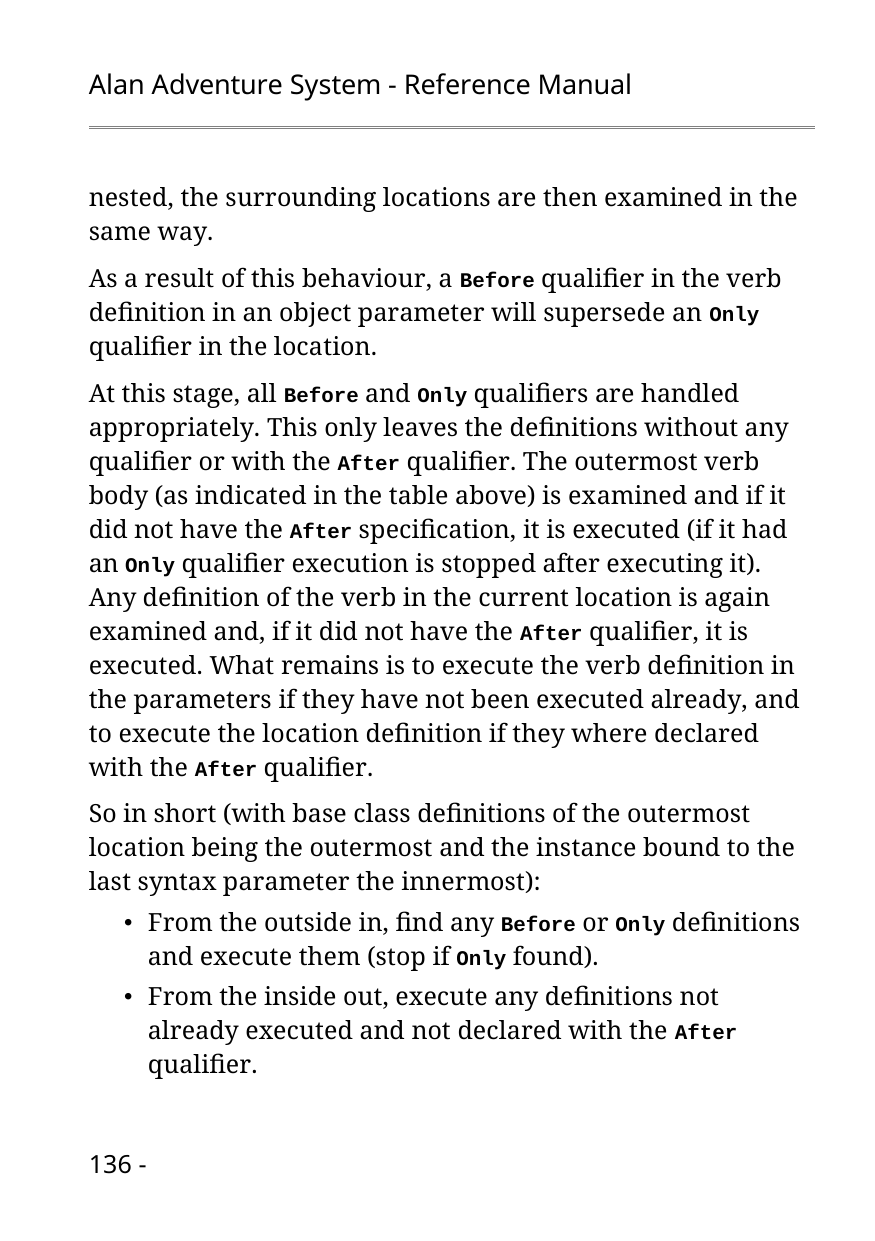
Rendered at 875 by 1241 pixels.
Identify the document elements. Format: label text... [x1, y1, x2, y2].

list From the outside in, find any Before or Only definitions and execute them (stop if Only found). [124, 905, 815, 973]
text nested, the surrounding locations are then examined in the same way. [88, 180, 815, 248]
list From the inside out, execute any definitions not already executed and not declared with the After qualifier. [124, 979, 815, 1081]
text So in short (with base class definitions of the outermost location being the outermost and the instance bound to the last syntax parameter the innermost): [88, 796, 815, 898]
text As a result of this behaviour, a Before qualifier in the verb definition in an object parameter will supersede an Only qualifier in the loca­tion. [88, 261, 815, 363]
text At this stage, all Before and Only qualifiers are handled appropriately. This only leaves the definitions without any qualifier or with the After qualifier. The outermost verb body (as indicated in the table above) is ex­amined and if it did not have the After specification, it is executed (if it had an Only qualifier execution is stopped after executing it). Any definition of the verb in the current location is again examined and, if it did not have the Af­ter qualifier, it is executed. What remains is to execute the verb definition in the parameters if they have not been executed already, and to execute the lo­cation definition if they where de­clared with the After qualifier. [88, 376, 815, 783]
